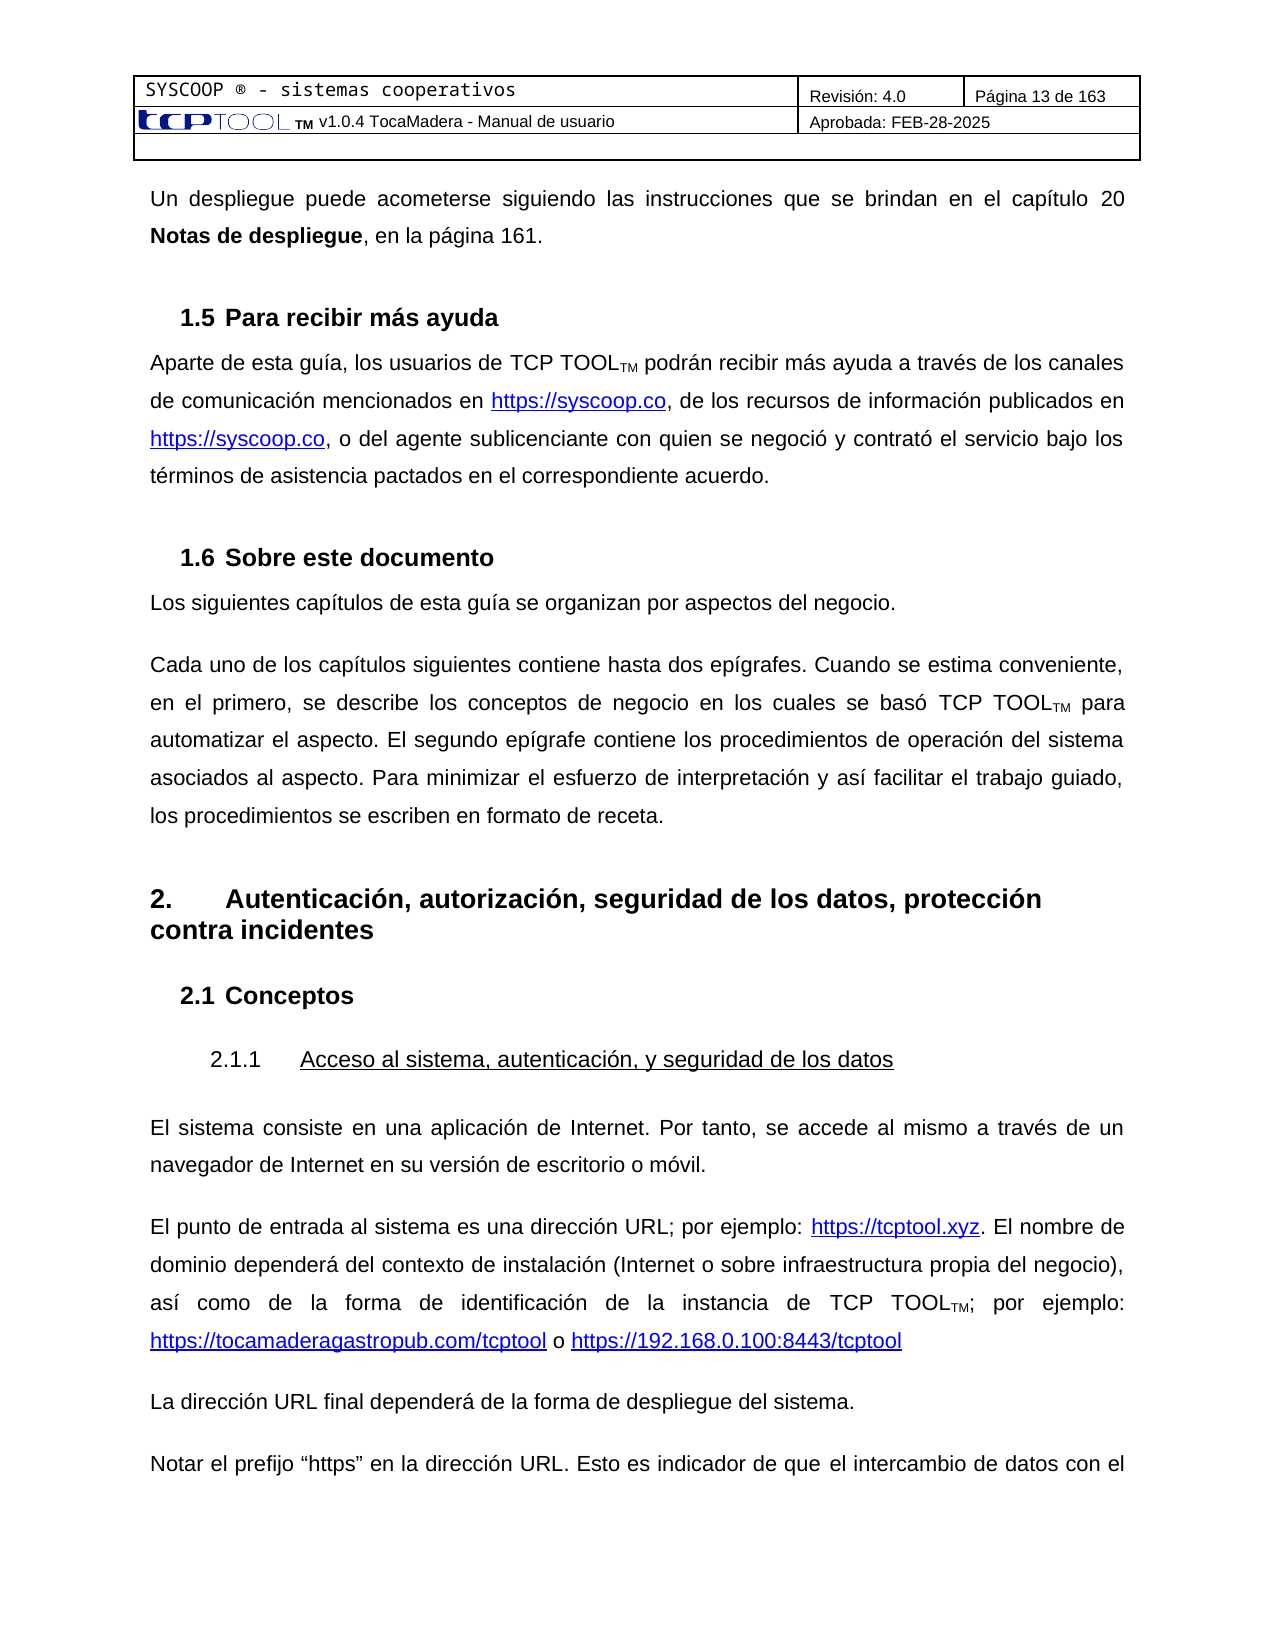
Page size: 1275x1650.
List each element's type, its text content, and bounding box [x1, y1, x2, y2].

picture [138, 110, 290, 130]
text Aparte de esta guía, los usuarios de TCP TOOLTM podrán recibir más ayuda a través de los canales de comunicación mencionados en https://syscoop.co, de los recursos de información publicados en https://syscoop.co, o del agente sublicenciante con quien se negoció y contrató el servicio bajo los términos de asistencia pactados en el correspondiente acuerdo. [150, 350, 1125, 489]
subtitle Acceso al sistema, autenticación, y seguridad de los datos [210, 1046, 1125, 1072]
text Notar el prefijo “https” en la dirección URL. Esto es indicador de que el intercambio de datos con el [150, 1451, 1125, 1476]
text Cada uno de los capítulos siguientes contiene hasta dos epígrafes. Cuando se estima conveniente, en el primero, se describe los conceptos de negocio en los cuales se basó TCP TOOLTM para automatizar el aspecto. El segundo epígrafe contiene los procedimientos de operación del sistema asociados al aspecto. Para minimizar el esfuerzo de interpretación y así facilitar el trabajo guiado, los procedimientos se escriben en formato de receta. [150, 652, 1125, 828]
subtitle Conceptos [180, 981, 1125, 1010]
text Un despliegue puede acometerse siguiendo las instrucciones que se brindan en el capítulo 20 Notas de despliegue, en la página 160. [150, 186, 1125, 249]
subtitle Autenticación, autorización, seguridad de los datos, protección contra incidentes [150, 883, 1125, 945]
text La dirección URL final dependerá de la forma de despliegue del sistema. [150, 1389, 1125, 1414]
text Los siguientes capítulos de esta guía se organizan por aspectos del negocio. [150, 590, 1125, 615]
subtitle Sobre este documento [180, 543, 1125, 572]
subtitle Para recibir más ayuda [180, 303, 1125, 332]
text El punto de entrada al sistema es una dirección URL; por ejemplo: https://tcptool.xyz. El nombre de dominio dependerá del contexto de instalación (Internet o sobre infraestructura propia del negocio), así como de la forma de identificación de la instancia de TCP TOOLTM; por ejemplo: https://tocamaderagastropub.com/tcptool o https://192.168.0.100:8443/tcptool [150, 1214, 1125, 1353]
text El sistema consiste en una aplicación de Internet. Por tanto, se accede al mismo a través de un navegador de Internet en su versión de escritorio o móvil. [150, 1114, 1125, 1177]
